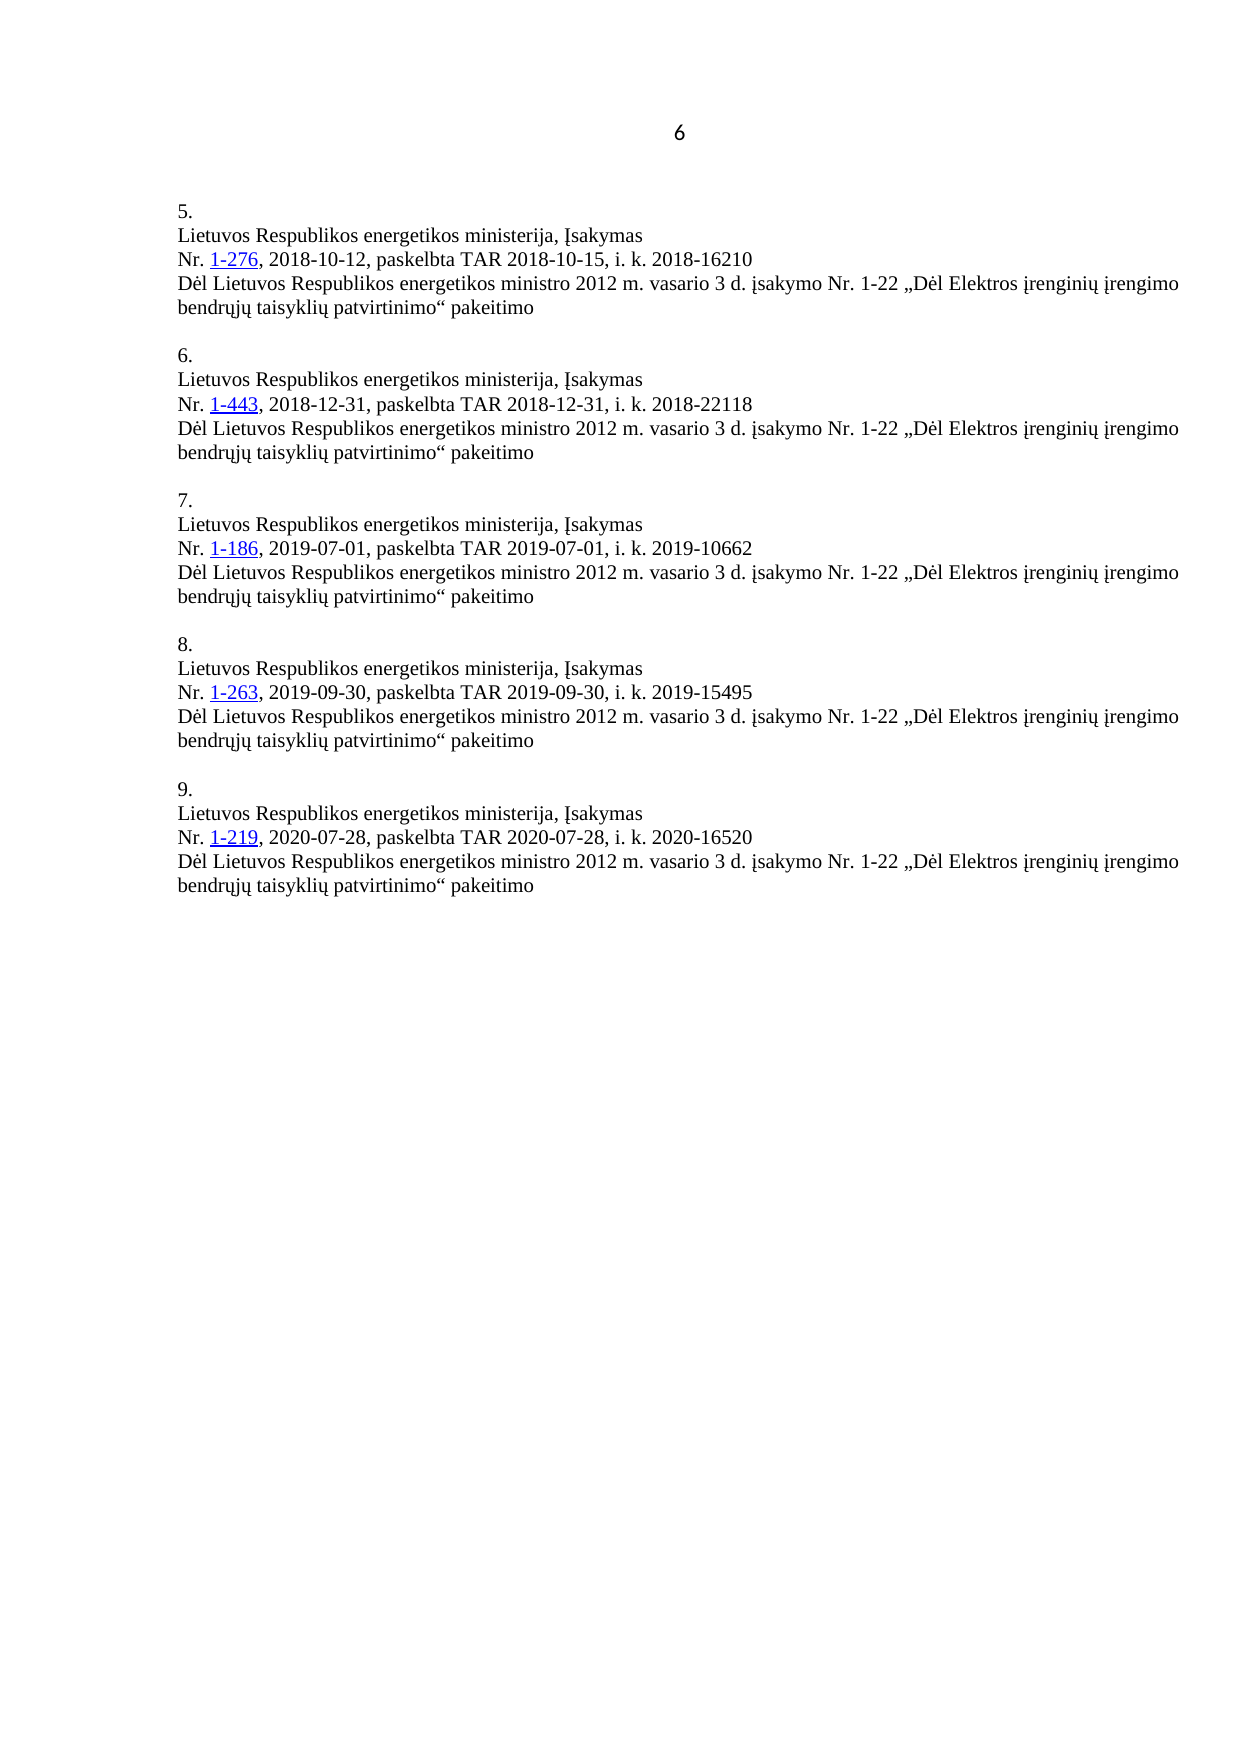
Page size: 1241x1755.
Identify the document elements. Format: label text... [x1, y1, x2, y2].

text 9. [177, 776, 1181, 801]
text Lietuvos Respublikos energetikos ministerija, Įsakymas [177, 367, 1181, 391]
text Lietuvos Respublikos energetikos ministerija, Įsakymas [177, 656, 1181, 680]
text Dėl Lietuvos Respublikos energetikos ministro 2012 m. vasario 3 d. įsakymo Nr. 1-22 „Dėl Elektros įrenginių įrengimo bendrųjų taisyklių patvirtinimo“ pakeitimo [177, 704, 1181, 752]
text Dėl Lietuvos Respublikos energetikos ministro 2012 m. vasario 3 d. įsakymo Nr. 1-22 „Dėl Elektros įrenginių įrengimo bendrųjų taisyklių patvirtinimo“ pakeitimo [177, 560, 1181, 608]
text Lietuvos Respublikos energetikos ministerija, Įsakymas [177, 223, 1181, 247]
text Dėl Lietuvos Respublikos energetikos ministro 2012 m. vasario 3 d. įsakymo Nr. 1-22 „Dėl Elektros įrenginių įrengimo bendrųjų taisyklių patvirtinimo“ pakeitimo [177, 416, 1181, 464]
text Lietuvos Respublikos energetikos ministerija, Įsakymas [177, 801, 1181, 824]
text 8. [177, 632, 1181, 656]
text 6. [177, 343, 1181, 367]
text Nr. 1-219, 2020-07-28, paskelbta TAR 2020-07-28, i. k. 2020-16520 [177, 824, 1181, 849]
text Dėl Lietuvos Respublikos energetikos ministro 2012 m. vasario 3 d. įsakymo Nr. 1-22 „Dėl Elektros įrenginių įrengimo bendrųjų taisyklių patvirtinimo“ pakeitimo [177, 849, 1181, 897]
text Dėl Lietuvos Respublikos energetikos ministro 2012 m. vasario 3 d. įsakymo Nr. 1-22 „Dėl Elektros įrenginių įrengimo bendrųjų taisyklių patvirtinimo“ pakeitimo [177, 271, 1181, 319]
text Nr. 1-186, 2019-07-01, paskelbta TAR 2019-07-01, i. k. 2019-10662 [177, 536, 1181, 560]
text 5. [177, 199, 1181, 223]
text 7. [177, 488, 1181, 512]
text Nr. 1-276, 2018-10-12, paskelbta TAR 2018-10-15, i. k. 2018-16210 [177, 247, 1181, 271]
text Nr. 1-443, 2018-12-31, paskelbta TAR 2018-12-31, i. k. 2018-22118 [177, 391, 1181, 416]
text Nr. 1-263, 2019-09-30, paskelbta TAR 2019-09-30, i. k. 2019-15495 [177, 680, 1181, 704]
text Lietuvos Respublikos energetikos ministerija, Įsakymas [177, 512, 1181, 536]
